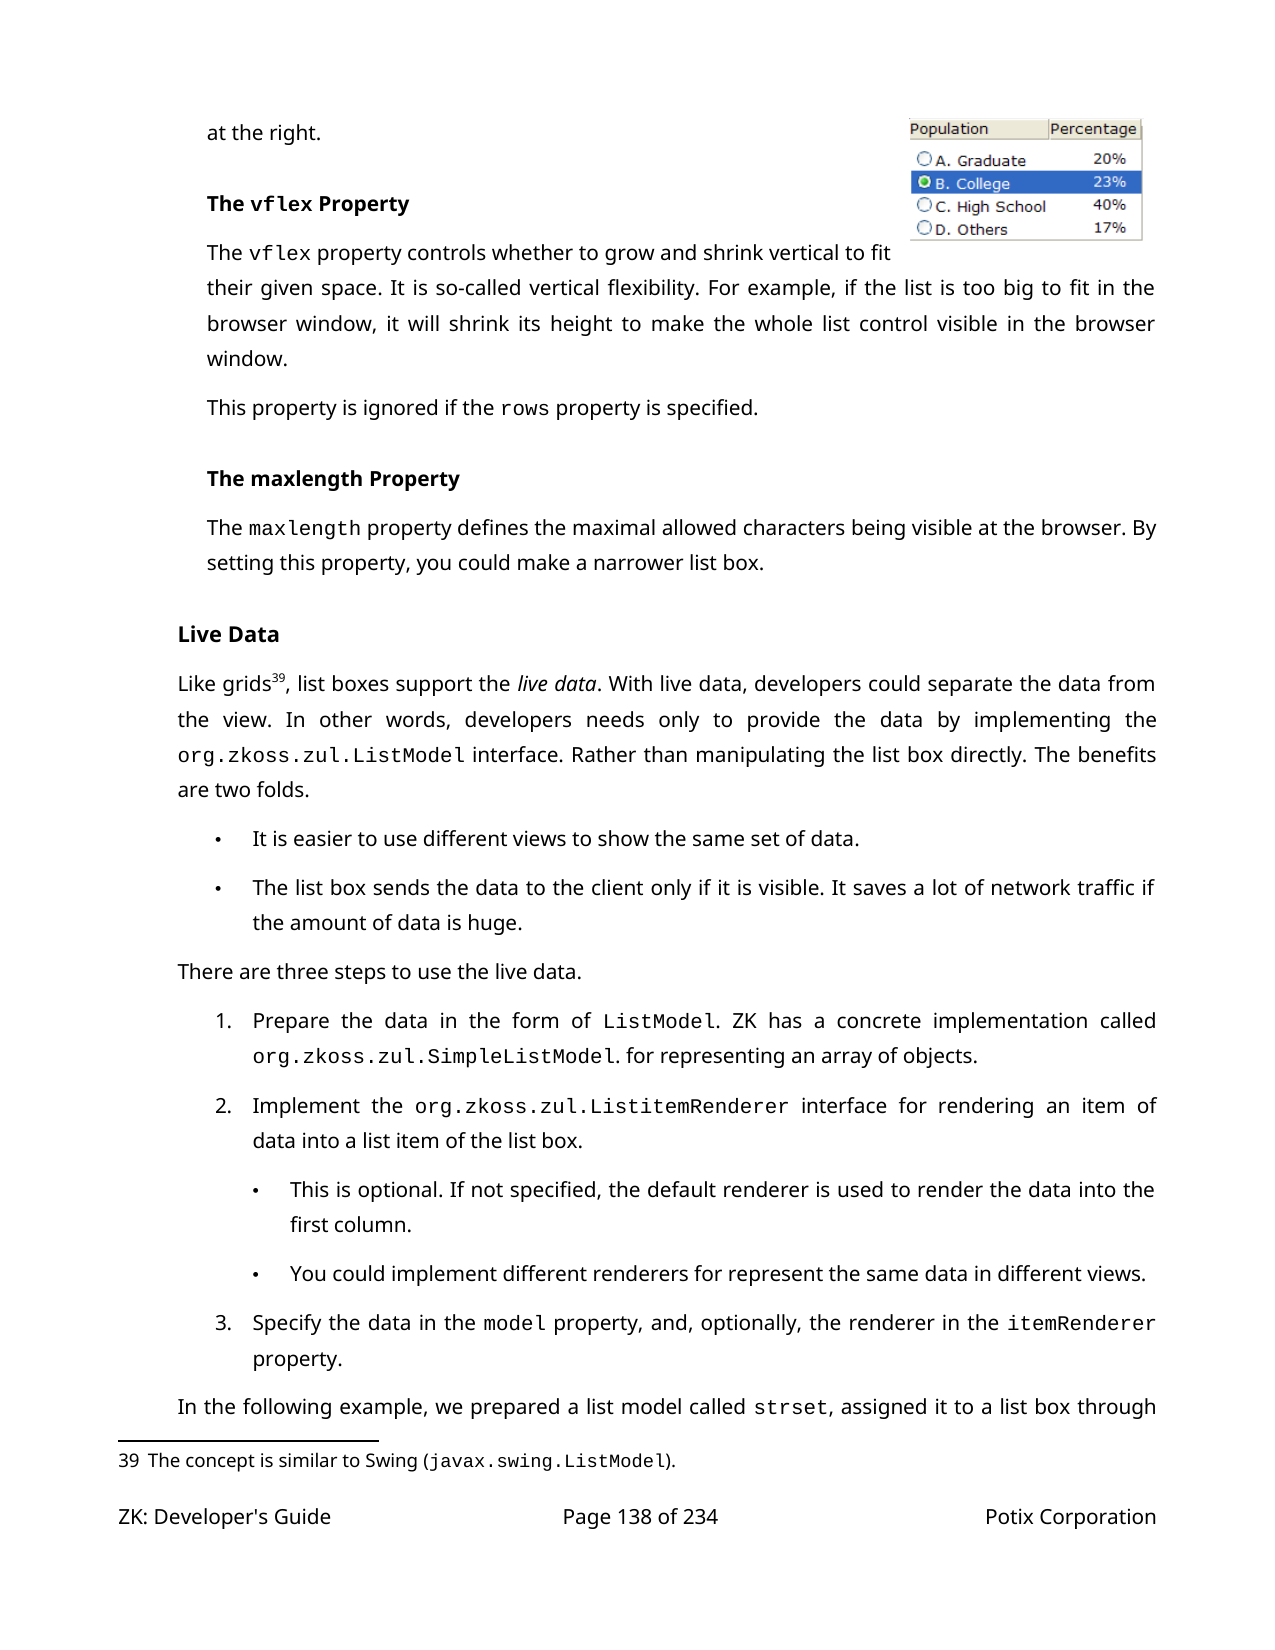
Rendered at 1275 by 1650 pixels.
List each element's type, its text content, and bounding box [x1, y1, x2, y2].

text The maxlength property defines the maximal allowed characters being visible at the browser. By setting this property, you could make a narrower list box. [207, 513, 1157, 576]
text This property is ignored if the rows property is specified. [207, 393, 1157, 421]
subtitle [1144, 189, 1157, 217]
list Specify the data in the model property, and, optionally, the renderer in the itemRenderer property. [215, 1308, 1157, 1372]
list Prepare the data in the form of ListModel. ZK has a concrete implementation called org.zkoss.zul.SimpleListModel. for representing an array of objects. [215, 1006, 1157, 1070]
picture [909, 118, 1144, 243]
list Implement the org.zkoss.zul.ListitemRenderer interface for rendering an item of data into a list item of the list box. [215, 1091, 1157, 1154]
text Like grids, list boxes support the live data. With live data, developers could separate the data from the view. In other words, developers needs only to provide the data by implementing the org.zkoss.zul.ListModel interface. Rather than manipulating the list box directly. The benefits are two folds. [177, 669, 1157, 804]
text In the following example, we prepared a list model called strset, assigned it to a list box through [177, 1392, 1157, 1421]
text There are three steps to use the live data. [177, 957, 1157, 986]
subtitle The vflex Property [207, 189, 909, 217]
subtitle The maxlength Property [207, 464, 1157, 492]
list You could implement different renderers for represent the same data in different views. [252, 1259, 1157, 1287]
text The concept is similar to Swing (javax.swing.ListModel). [118, 1447, 1157, 1473]
text The vflex property controls whether to grow and shrink vertical to fit their given space. It is so-called vertical flexibility. For example, if the list is too big to fit in the browser window, it will shrink its height to make the whole list control visible in the browser window. [207, 238, 1157, 372]
list This is optional. If not specified, the default renderer is used to render the data into the first column. [252, 1175, 1157, 1239]
list It is easier to use different views to show the same set of data. [215, 824, 1157, 853]
list The list box sends the data to the client only if it is visible. It saves a lot of network traffic if the amount of data is huge. [215, 873, 1157, 937]
subtitle Live Data [177, 619, 1157, 649]
text at the right. [207, 118, 909, 146]
